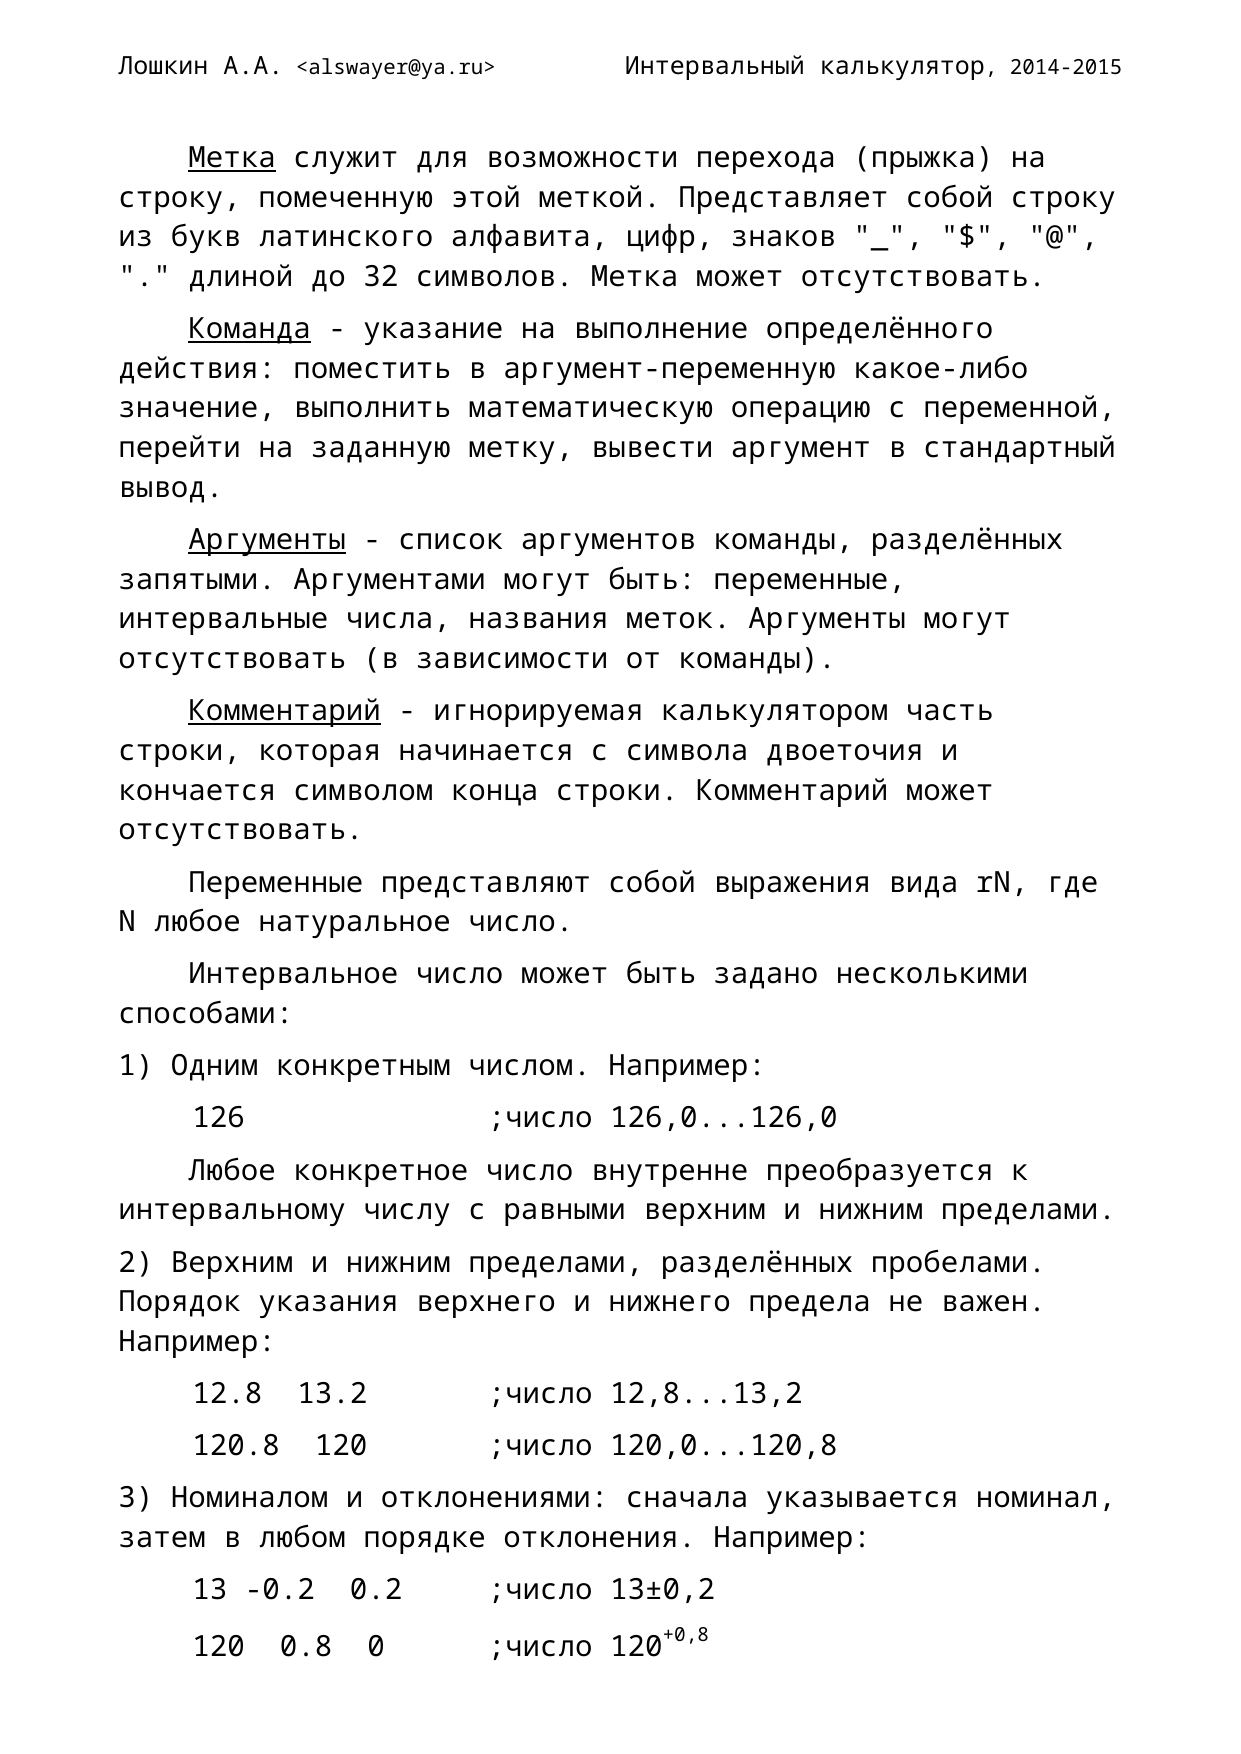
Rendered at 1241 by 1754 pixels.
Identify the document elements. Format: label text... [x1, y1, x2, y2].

text Метка служит для возможности перехода (прыжка) на строку, помеченную этой меткой. Представляет собой строку из букв латинского алфавита, цифр, знаков "_", "$", "@", "." длиной до 32 символов. Метка может отсутствовать. [118, 136, 1122, 295]
text 1) Одним конкретным числом. Например: [118, 1044, 1122, 1084]
text 120.8 120 ;число 120,0...120,8 [118, 1424, 1122, 1464]
text 120 0.8 0 ;число 120+0,8 [118, 1621, 1122, 1666]
text 13 -0.2 0.2 ;число 13±0,2 [118, 1569, 1122, 1608]
text Аргументы - список аргументов команды, разделённых запятыми. Аргументами могут быть: переменные, интервальные числа, названия меток. Аргументы могут отсутствовать (в зависимости от команды). [118, 518, 1122, 677]
text Команда - указание на выполнение определённого действия: поместить в аргумент-переменную какое-либо значение, выполнить математическую операцию с переменной, перейти на заданную метку, вывести аргумент в стандартный вывод. [118, 307, 1122, 506]
text Комментарий - игнорируемая калькулятором часть строки, которая начинается с символа двоеточия и кончается символом конца строки. Комментарий может отсутствовать. [118, 689, 1122, 848]
text Интервальное число может быть задано несколькими способами: [118, 953, 1122, 1032]
text Любое конкретное число внутренне преобразуется к интервальному числу с равными верхним и нижним пределами. [118, 1149, 1122, 1228]
text 2) Верхним и нижним пределами, разделённых пробелами. Порядок указания верхнего и нижнего предела не важен. Например: [118, 1241, 1122, 1360]
text 126 ;число 126,0...126,0 [118, 1097, 1122, 1136]
text 3) Номиналом и отклонениями: сначала указывается номинал, затем в любом порядке отклонения. Например: [118, 1477, 1122, 1556]
text Переменные представляют собой выражения вида rN, где N любое натуральное число. [118, 861, 1122, 940]
text 12.8 13.2 ;число 12,8...13,2 [118, 1372, 1122, 1412]
